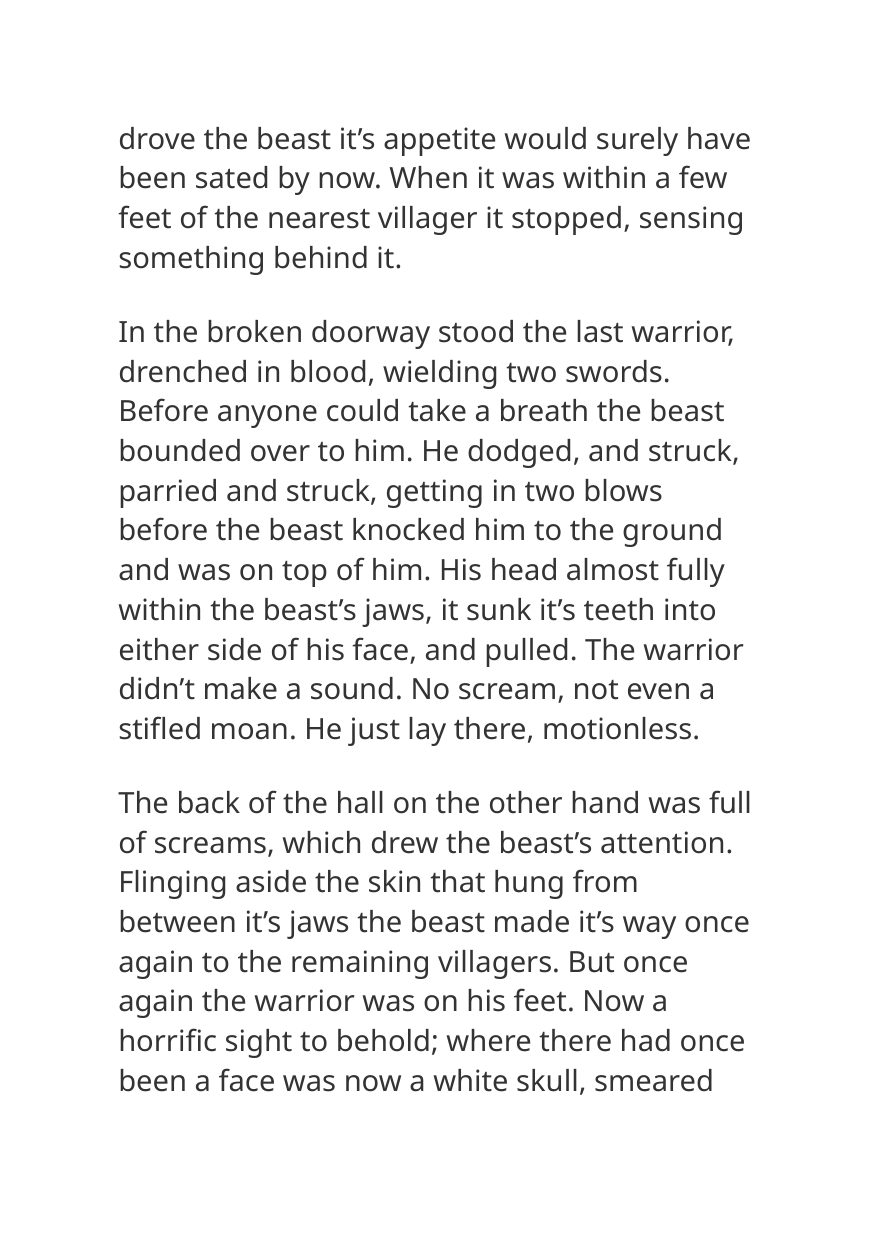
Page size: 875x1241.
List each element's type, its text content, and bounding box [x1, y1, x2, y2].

text drove the beast it’s appetite would surely have been sated by now. When it was within a few feet of the nearest villager it stopped, sensing something behind it. [118, 118, 756, 277]
text The back of the hall on the other hand was full of screams, which drew the beast’s attention. Flinging aside the skin that hung from between it’s jaws the beast made it’s way once again to the remaining villagers. But once again the warrior was on his feet. Now a horrific sight to behold; where there had once been a face was now a white skull, smeared [118, 782, 756, 1100]
text In the broken doorway stood the last warrior, drenched in blood, wielding two swords. Before anyone could take a breath the beast bounded over to him. He dodged, and struck, parried and struck, getting in two blows before the beast knocked him to the ground and was on top of him. His head almost fully within the beast’s jaws, it sunk it’s teeth into either side of his face, and pulled. The warrior didn’t make a sound. No scream, not even a stifled moan. He just lay there, motionless. [118, 311, 756, 748]
